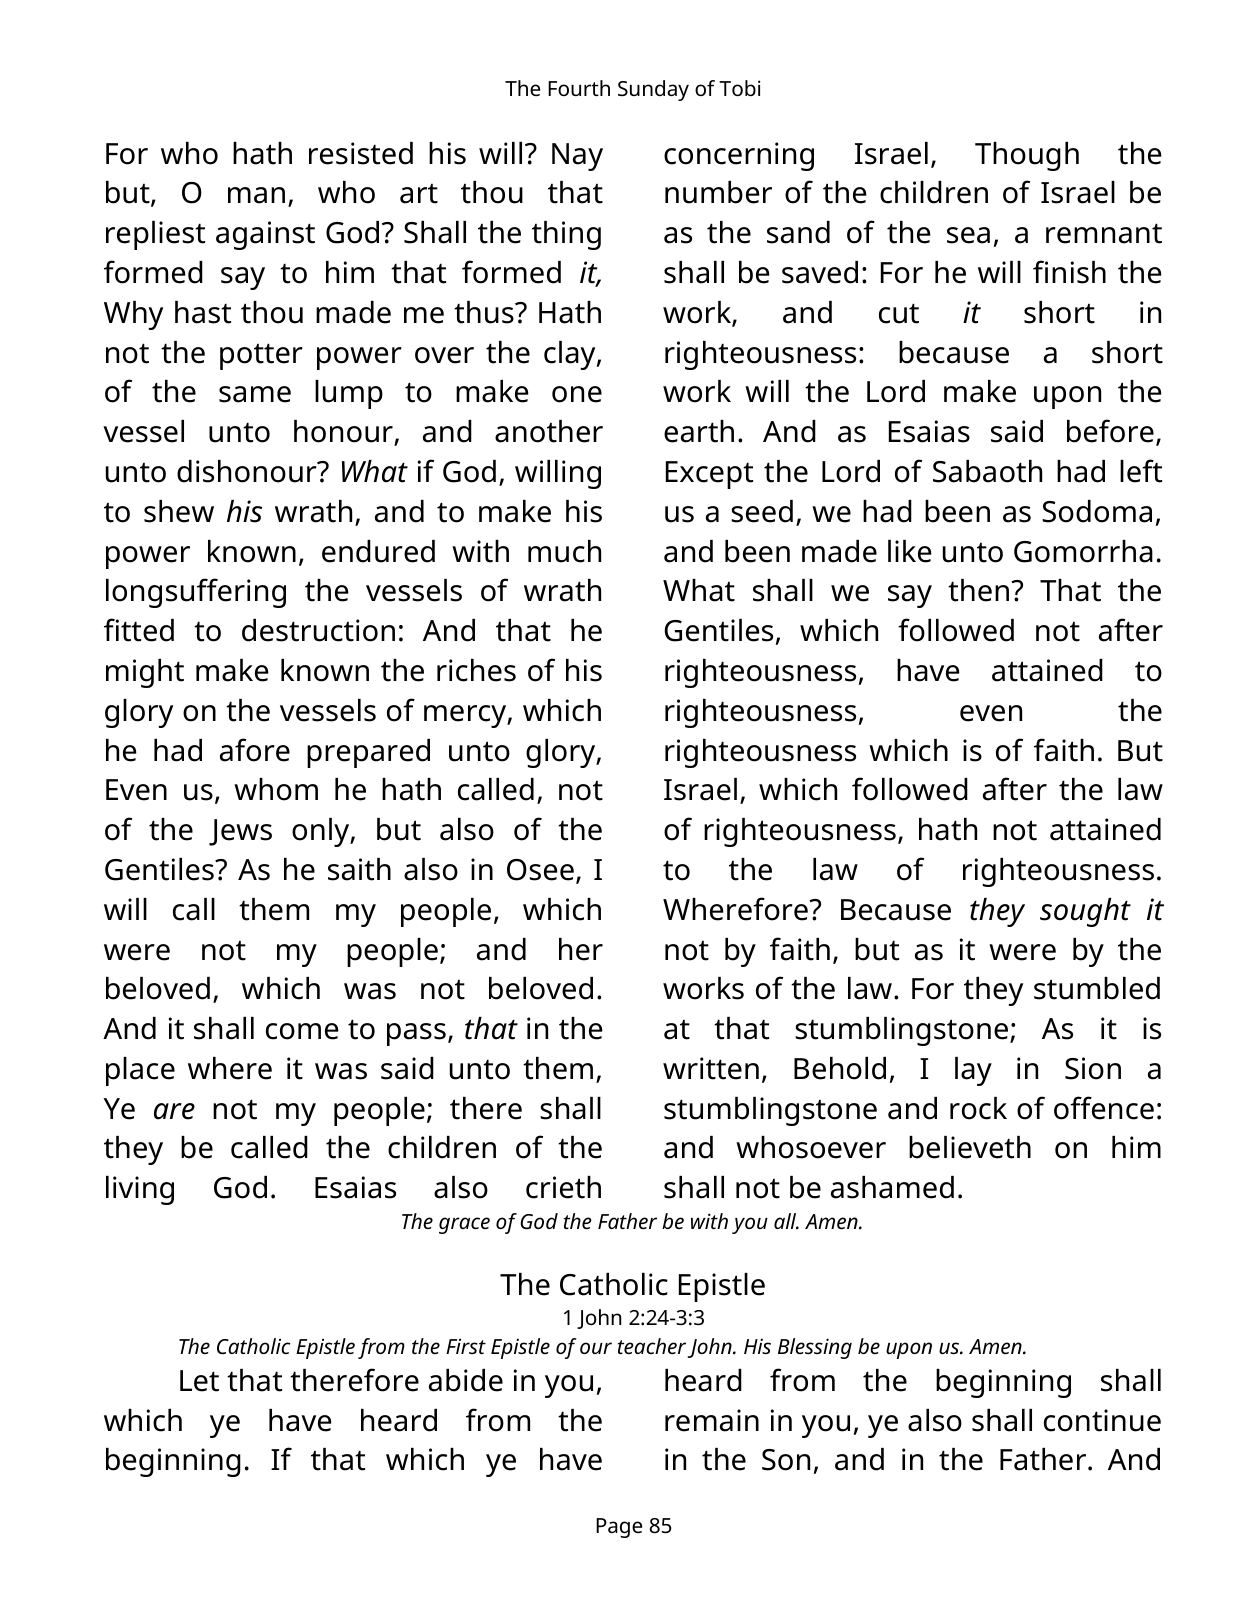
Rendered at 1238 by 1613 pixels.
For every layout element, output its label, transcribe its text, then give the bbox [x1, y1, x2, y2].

text heard from the beginning shall remain in you, ye also shall continue in the Son, and in the Father. And [663, 1360, 1163, 1479]
text Let that therefore abide in you, which ye have heard from the beginning. If that which ye have [103, 1360, 604, 1479]
text concerning Israel, Though the number of the children of Israel be as the sand of the sea, a remnant shall be saved: For he will finish the work, and cut it short in righteousness: because a short work will the Lord make upon the earth. And as Esaias said before, Except the Lord of Sabaoth had left us a seed, we had been as Sodoma, and been made like unto Gomorrha. What shall we say then? That the Gentiles, which followed not after righteousness, have attained to righteousness, even the righteousness which is of faith. But Israel, which followed after the law of righteousness, hath not attained to the law of righteousness. Wherefore? Because they sought it not by faith, but as it were by the works of the law. For they stumbled at that stumblingstone; As it is written, Behold, I lay in Sion a stumblingstone and rock of offence: and whosoever believeth on him shall not be ashamed. [663, 133, 1163, 1207]
text 1 John 2:24-3:3 [103, 1303, 1163, 1332]
text The Catholic Epistle [103, 1264, 1163, 1303]
text The grace of God the Father be with you all. Amen. [103, 1207, 1163, 1236]
text The Fourth Sunday of Tobi [102, 74, 1165, 102]
text The Catholic Epistle from the First Epistle of our teacher John. His Blessing be upon us. Amen. [103, 1332, 1163, 1360]
text For who hath resisted his will? Nay but, O man, who art thou that repliest against God? Shall the thing formed say to him that formed it, Why hast thou made me thus? Hath not the potter power over the clay, of the same lump to make one vessel unto honour, and another unto dishonour? What if God, willing to shew his wrath, and to make his power known, endured with much longsuffering the vessels of wrath fitted to destruction: And that he might make known the riches of his glory on the vessels of mercy, which he had afore prepared unto glory, Even us, whom he hath called, not of the Jews only, but also of the Gentiles? As he saith also in Osee, I will call them my people, which were not my people; and her beloved, which was not beloved. And it shall come to pass, that in the place where it was said unto them, Ye are not my people; there shall they be called the children of the living God. Esaias also crieth [103, 133, 604, 1207]
